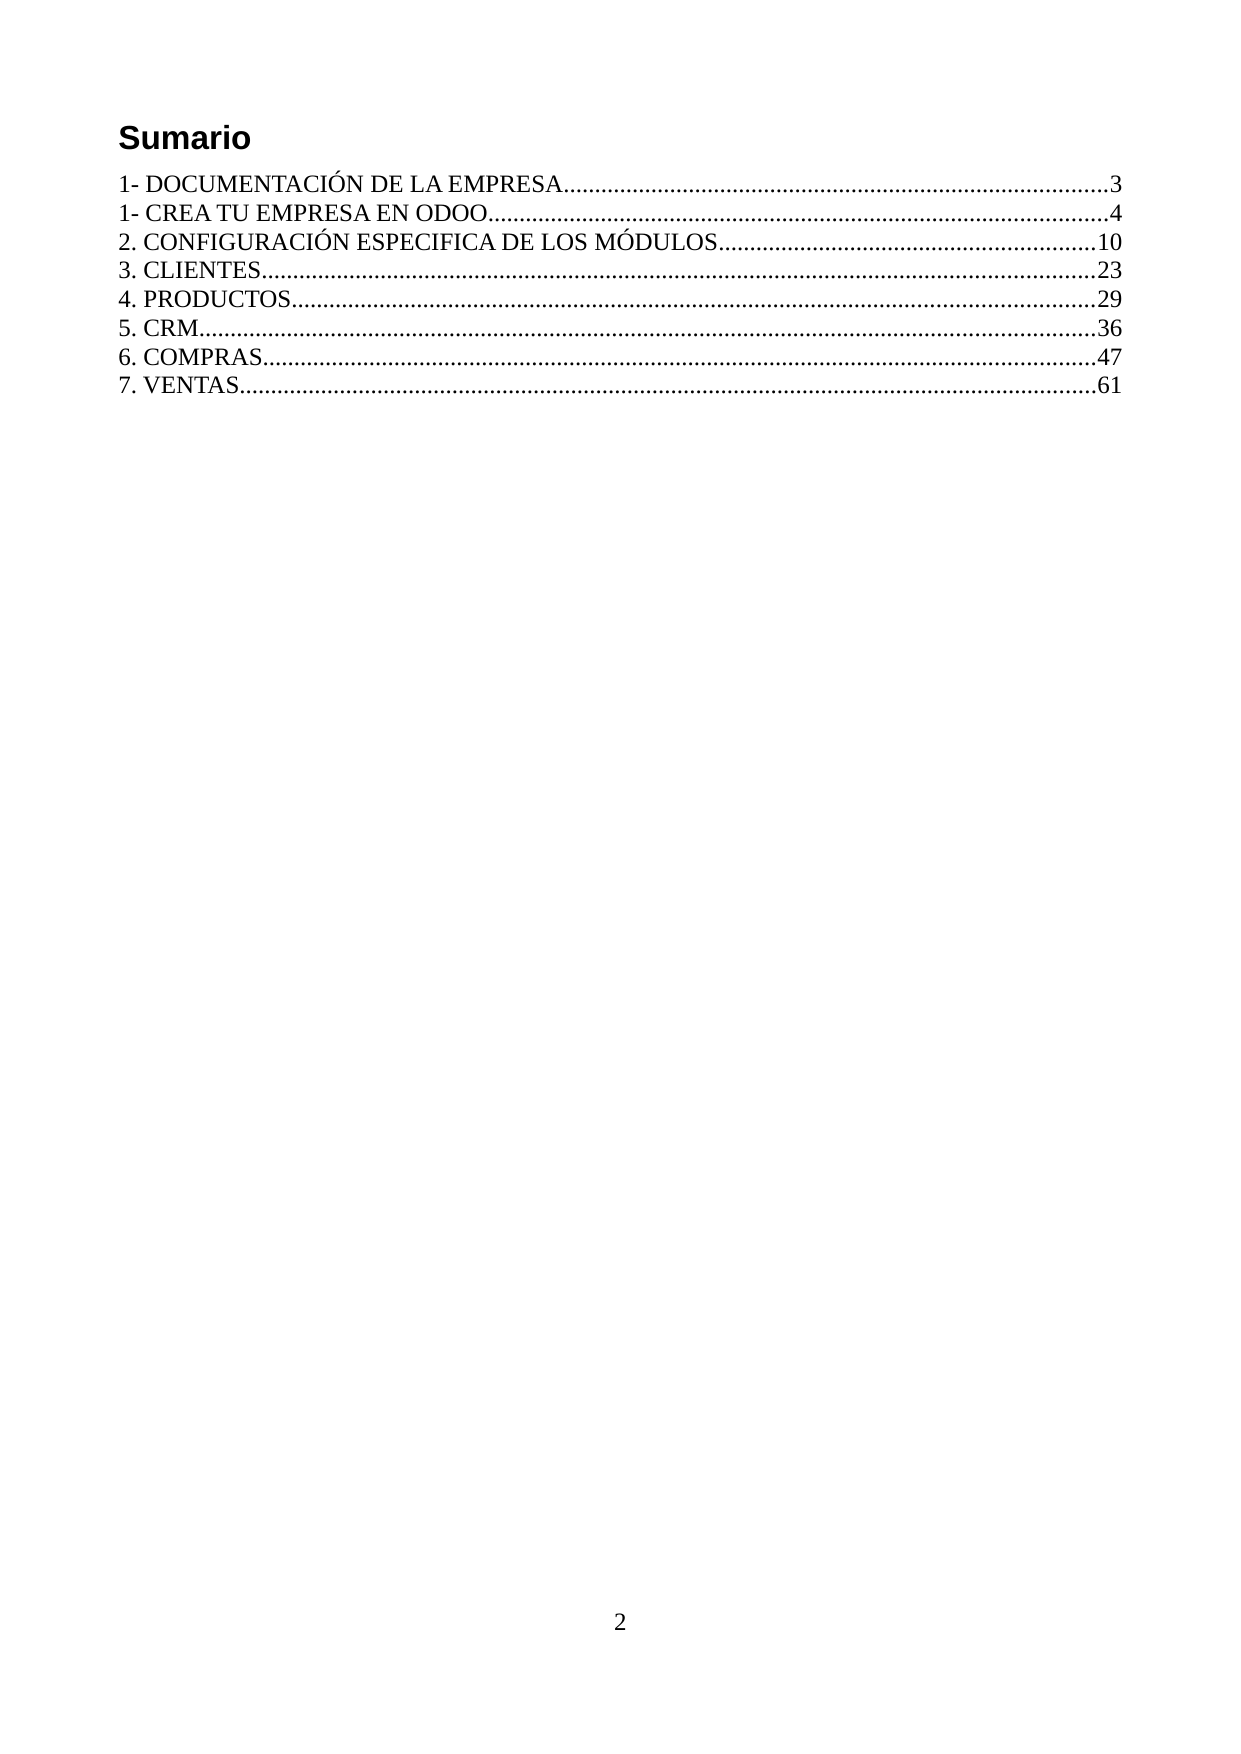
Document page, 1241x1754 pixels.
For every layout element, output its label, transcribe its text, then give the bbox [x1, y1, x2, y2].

text 1- DOCUMENTACIÓN DE LA EMPRESA 3 [118, 169, 1122, 198]
text 7. VENTAS 61 [118, 370, 1122, 399]
text 6. COMPRAS 47 [118, 342, 1122, 370]
subtitle Sumario [118, 118, 1122, 157]
text 1- CREA TU EMPRESA EN ODOO 4 [118, 198, 1122, 227]
text 4. PRODUCTOS 29 [118, 284, 1122, 313]
text 3. CLIENTES 23 [118, 255, 1122, 284]
text 2. CONFIGURACIÓN ESPECIFICA DE LOS MÓDULOS 10 [118, 227, 1122, 255]
text 5. CRM 36 [118, 313, 1122, 342]
